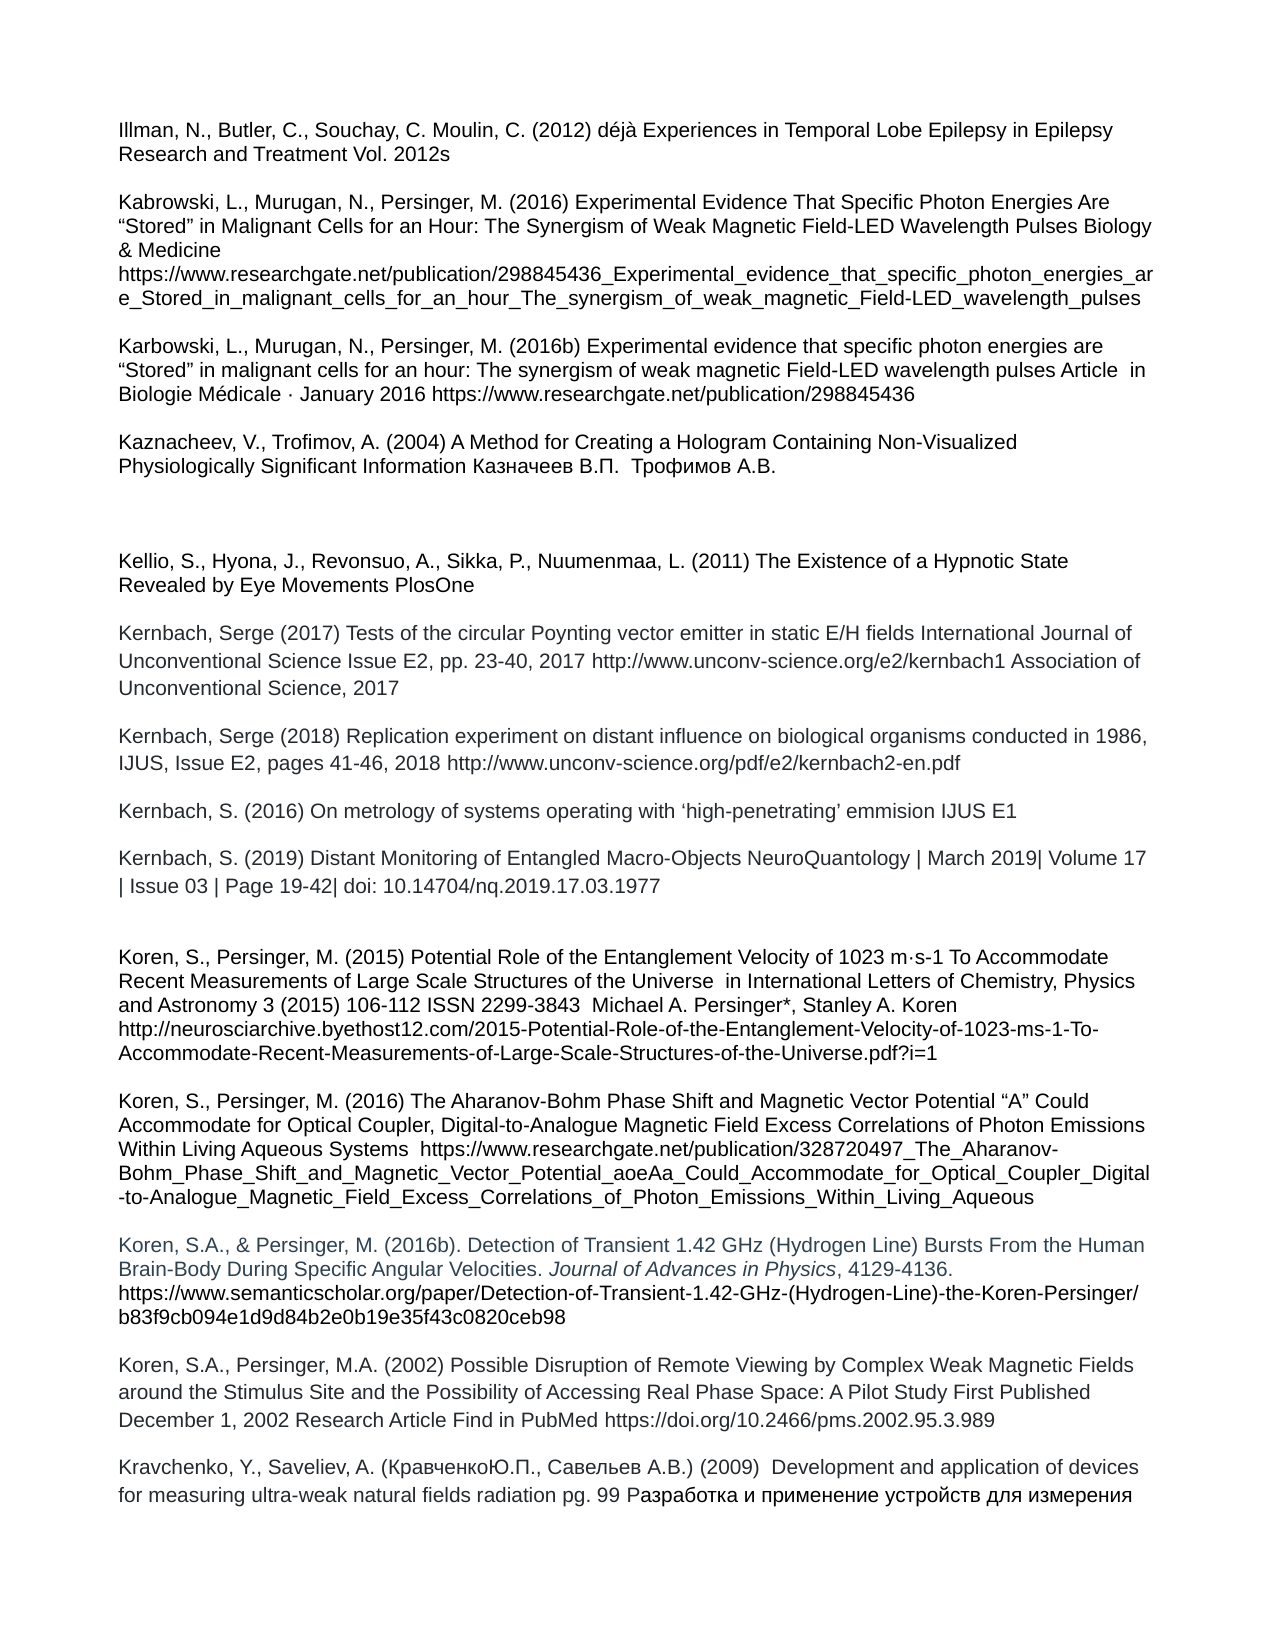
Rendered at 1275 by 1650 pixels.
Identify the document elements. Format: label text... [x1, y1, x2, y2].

text Kravchenko, Y., Saveliev, A. (КравченкоЮ.П., Савельев А.В.) (2009) Development and application of devices for measuring ultra-weak natural fields radiation pg. 99 Разработка и применение устройств для измерения [118, 1455, 1157, 1506]
text Koren, S.A., Persinger, M.A. (2002) Possible Disruption of Remote Viewing by Complex Weak Magnetic Fields around the Stimulus Site and the Possibility of Accessing Real Phase Space: A Pilot Study First Published December 1, 2002 Research Article Find in PubMed https://doi.org/10.2466/pms.2002.95.3.989 [118, 1352, 1157, 1431]
text Koren, S., Persinger, M. (2015) Potential Role of the Entanglement Velocity of 1023 m·s-1 To Accommodate Recent Measurements of Large Scale Structures of the Universe in International Letters of Chemistry, Physics and Astronomy 3 (2015) 106-112 ISSN 2299-3843 Michael A. Persinger*, Stanley A. Koren http://neurosciarchive.byethost12.com/2015-Potential-Role-of-the-Entanglement-Velocity-of-1023-ms-1-To-Accommodate-Recent-Measurements-of-Large-Scale-Structures-of-the-Universe.pdf?i=1 [118, 945, 1157, 1065]
text Kernbach, S. (2016) On metrology of systems operating with ‘high-penetrating’ emmision IJUS E1 [118, 799, 1157, 823]
text Koren, S.A., & Persinger, M. (2016b). Detection of Transient 1.42 GHz (Hydrogen Line) Bursts From the Human Brain-Body During Specific Angular Velocities. Journal of Advances in Physics, 4129-4136. https://www.semanticscholar.org/paper/Detection-of-Transient-1.42-GHz-(Hydrogen-Line)-the-Koren-Persinger/b83f9cb094e1d9d84b2e0b19e35f43c0820ceb98 [118, 1233, 1157, 1328]
text Koren, S., Persinger, M. (2016) The Aharanov-Bohm Phase Shift and Magnetic Vector Potential “A” Could Accommodate for Optical Coupler, Digital-to-Analogue Magnetic Field Excess Correlations of Photon Emissions Within Living Aqueous Systems https://www.researchgate.net/publication/328720497_The_Aharanov-Bohm_Phase_Shift_and_Magnetic_Vector_Potential_aoeAa_Could_Accommodate_for_Optical_Coupler_Digital-to-Analogue_Magnetic_Field_Excess_Correlations_of_Photon_Emissions_Within_Living_Aqueous [118, 1089, 1157, 1209]
text Kernbach, S. (2019) Distant Monitoring of Entangled Macro-Objects NeuroQuantology | March 2019| Volume 17 | Issue 03 | Page 19-42| doi: 10.14704/nq.2019.17.03.1977 [118, 846, 1157, 898]
text Kernbach, Serge (2017) Tests of the circular Poynting vector emitter in static E/H fields International Journal of Unconventional Science Issue E2, pp. 23-40, 2017 http://www.unconv-science.org/e2/kernbach1 Association of Unconventional Science, 2017 [118, 621, 1157, 700]
text Kabrowski, L., Murugan, N., Persinger, M. (2016) Experimental Evidence That Specific Photon Energies Are “Stored” in Malignant Cells for an Hour: The Synergism of Weak Magnetic Field-LED Wavelength Pulses Biology & Medicine https://www.researchgate.net/publication/298845436_Experimental_evidence_that_specific_photon_energies_are_Stored_in_malignant_cells_for_an_hour_The_synergism_of_weak_magnetic_Field-LED_wavelength_pulses [118, 190, 1157, 310]
text Karbowski, L., Murugan, N., Persinger, M. (2016b) Experimental evidence that specific photon energies are “Stored” in malignant cells for an hour: The synergism of weak magnetic Field-LED wavelength pulses Article in Biologie Médicale · January 2016 https://www.researchgate.net/publication/298845436 [118, 334, 1157, 406]
text Kaznacheev, V., Trofimov, A. (2004) A Method for Creating a Hologram Containing Non-Visualized Physiologically Significant Information Казначеев В.П. Трофимов А.В. [118, 429, 1157, 477]
text Illman, N., Butler, C., Souchay, C. Moulin, C. (2012) déjà Experiences in Temporal Lobe Epilepsy in Epilepsy Research and Treatment Vol. 2012s [118, 118, 1157, 166]
text Kellio, S., Hyona, J., Revonsuo, A., Sikka, P., Nuumenmaa, L. (2011) The Existence of a Hypnotic State Revealed by Eye Movements PlosOne [118, 549, 1157, 597]
text Kernbach, Serge (2018) Replication experiment on distant influence on biological organisms conducted in 1986, IJUS, Issue E2, pages 41-46, 2018 http://www.unconv-science.org/pdf/e2/kernbach2-en.pdf [118, 724, 1157, 775]
